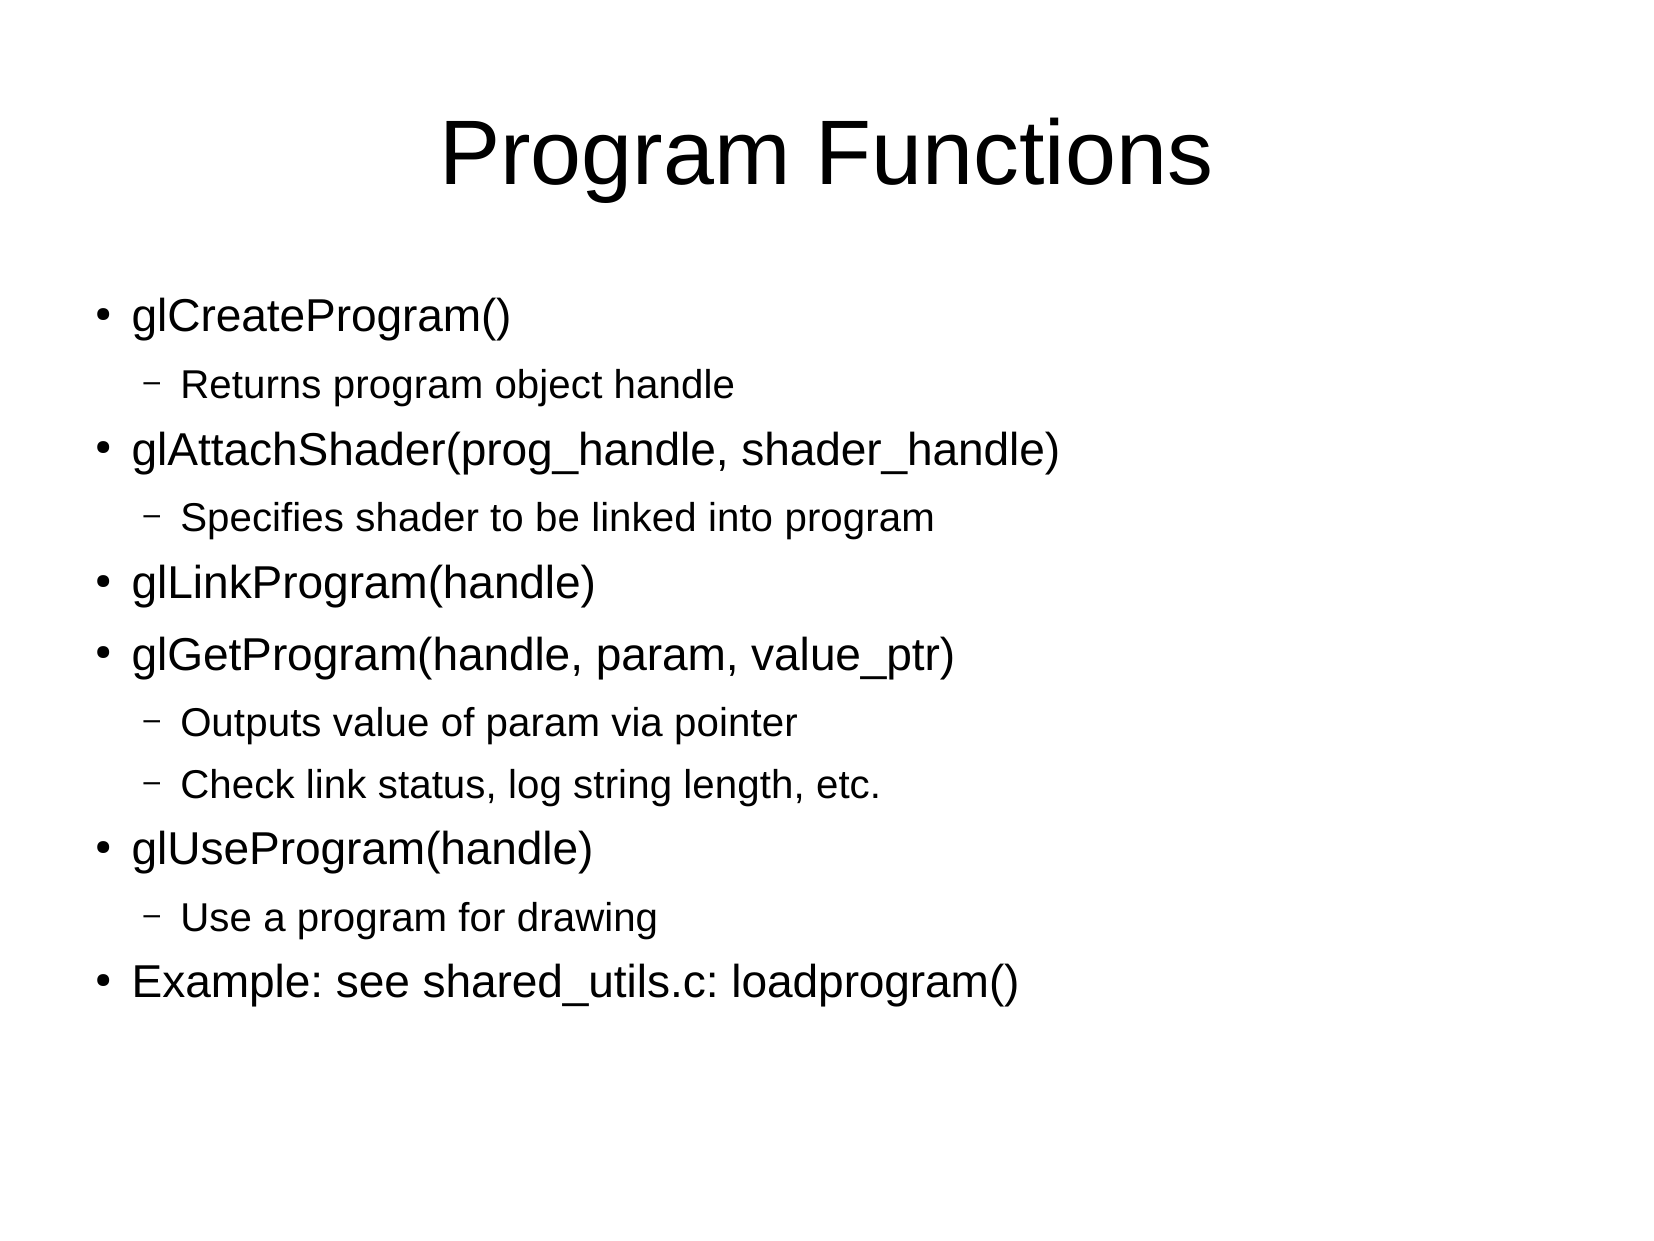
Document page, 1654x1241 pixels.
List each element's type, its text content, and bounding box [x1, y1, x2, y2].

title Program Functions [82, 49, 1571, 257]
list glCreateProgram() Returns program object handle glAttachShader(prog_handle, shader_handle) Specifies shader to be linked into program glLinkProgram(handle) glGetProgram(handle, param, value_ptr) Outputs value of param via pointer Check link status, log string length, etc. glUseProgram(handle) Use a program for drawing Example: see shared_utils.c: loadprogram() [82, 290, 1538, 1010]
